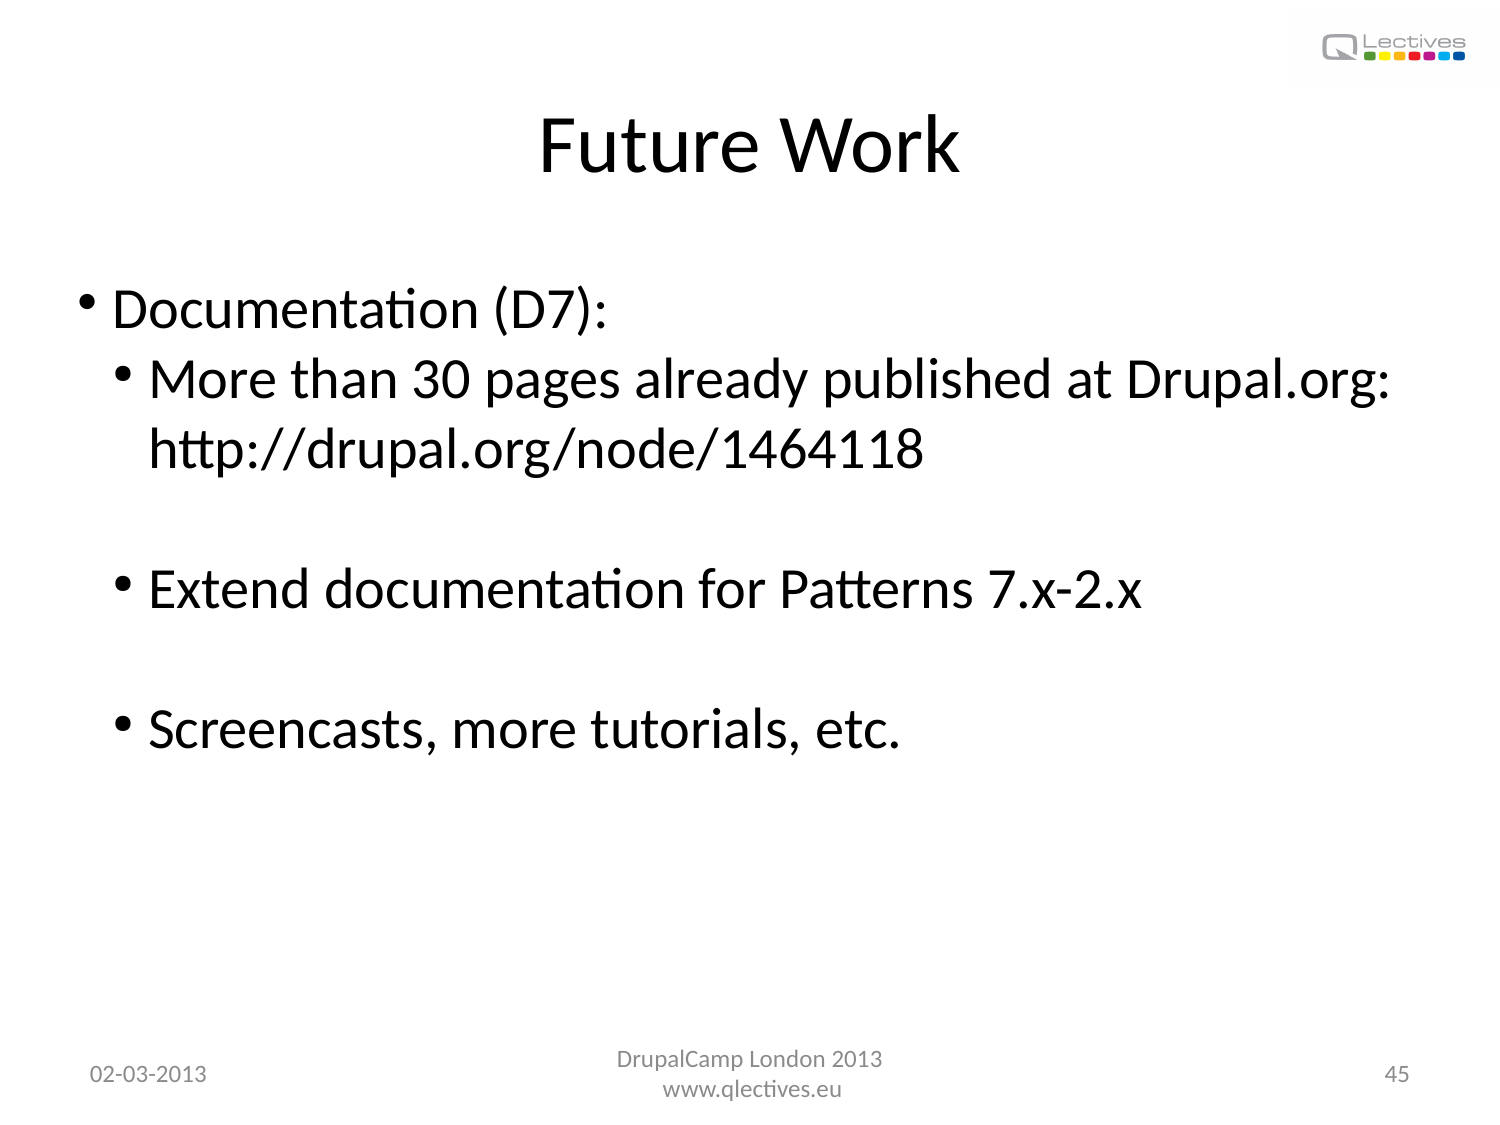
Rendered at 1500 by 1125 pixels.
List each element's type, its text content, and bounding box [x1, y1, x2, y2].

text_box [1074, 1042, 1425, 1103]
text_box Future Work [75, 45, 1425, 233]
picture [1288, 9, 1500, 90]
text_box 02-03-2013 [74, 1042, 425, 1103]
text_box DrupalCamp London 2013 www.qlectives.eu [512, 1042, 988, 1103]
text_box Documentation (D7): More than 30 pages already published at Drupal.org: http://drupal.org/node/1464118 Extend documentation for Patterns 7.x-2.x Screencasts, more tutorials, etc. [62, 262, 1425, 1005]
